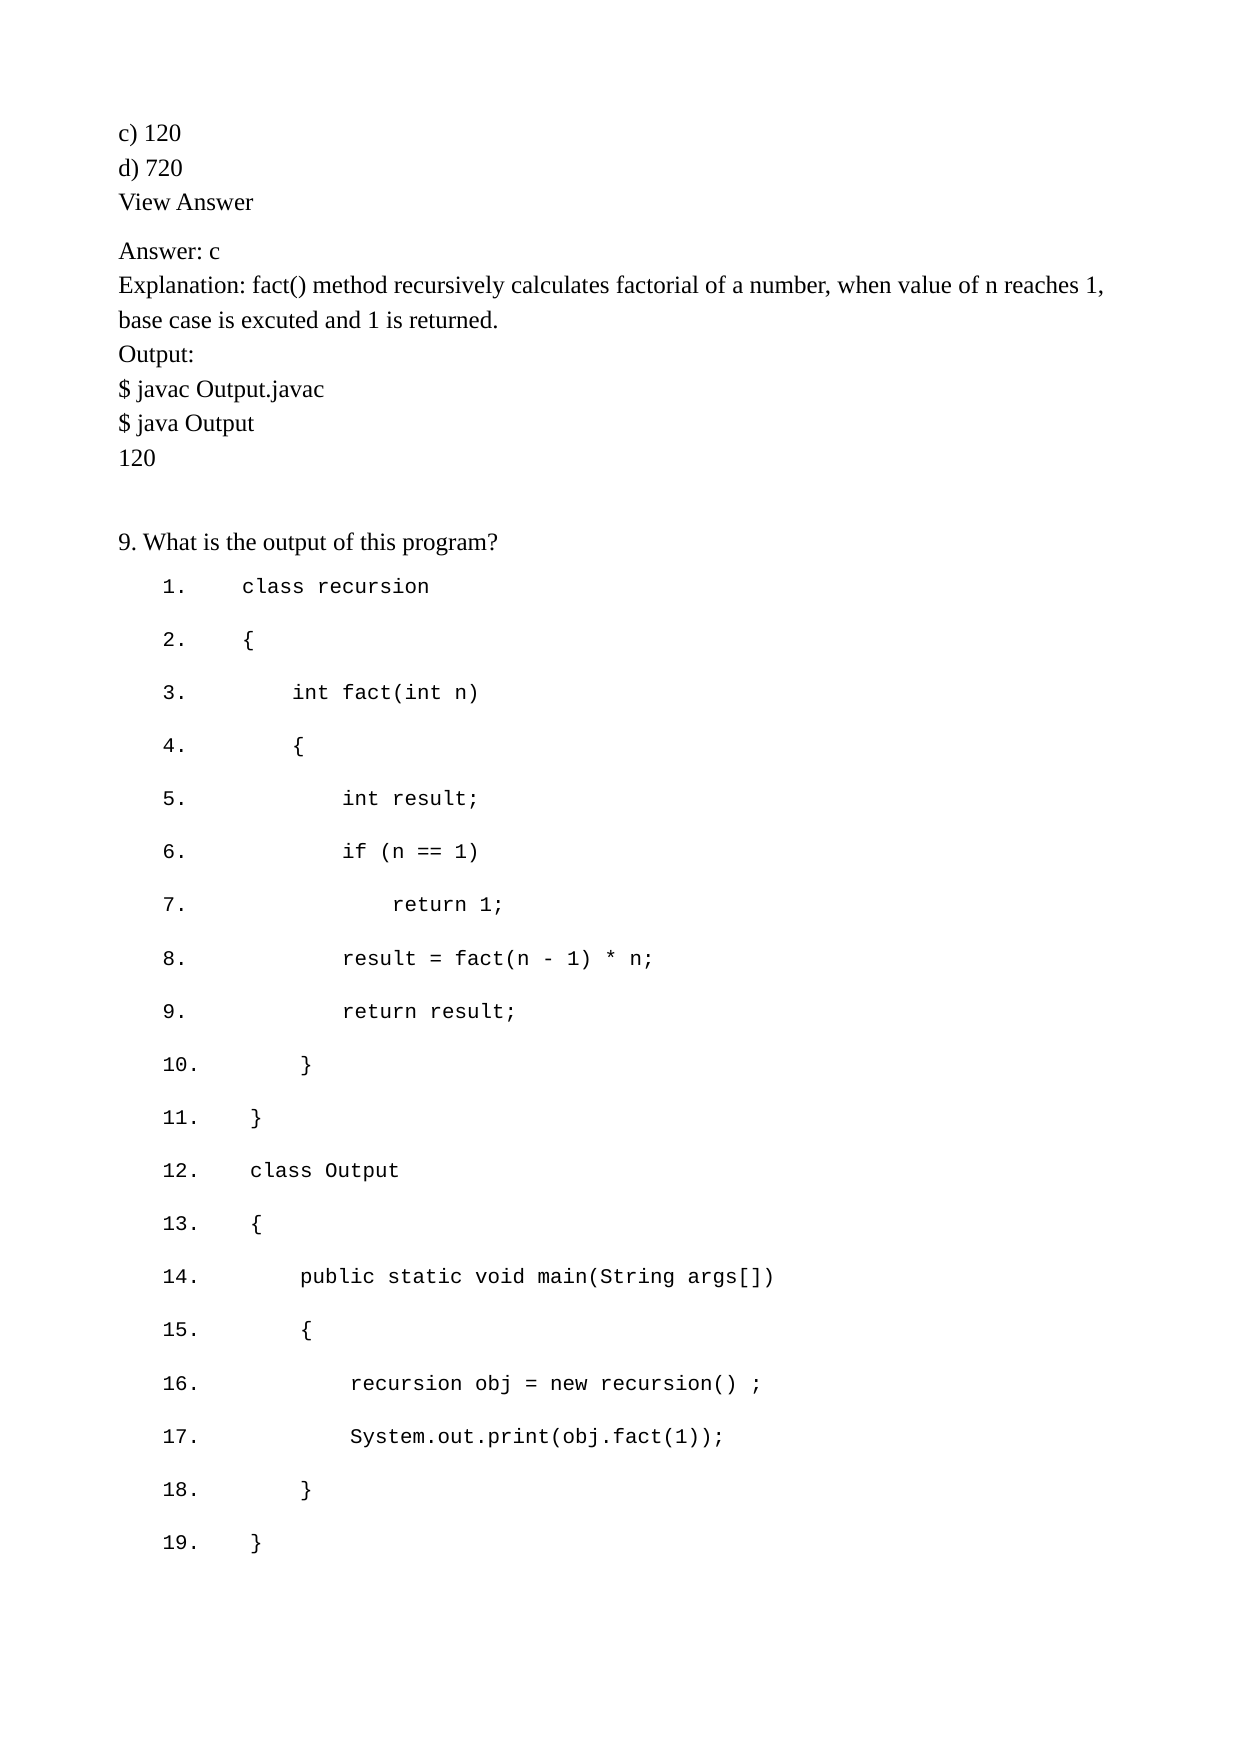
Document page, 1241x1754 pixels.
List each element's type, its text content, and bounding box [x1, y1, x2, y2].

list { [162, 1213, 1122, 1237]
list { [162, 1319, 1122, 1343]
list int fact(int n) [162, 682, 1122, 706]
list System.out.print(obj.fact(1)); [162, 1426, 1122, 1449]
text c) 120 d) 720 View Answer [118, 118, 1122, 216]
list public static void main(String args[]) [162, 1266, 1122, 1290]
list return result; [162, 1001, 1122, 1024]
list recursion obj = new recursion() ; [162, 1372, 1122, 1396]
list { [162, 735, 1122, 759]
list { [162, 629, 1122, 652]
list return 1; [162, 894, 1122, 918]
list int result; [162, 788, 1122, 812]
list class recursion [162, 576, 1122, 599]
list result = fact(n - 1) * n; [162, 947, 1122, 971]
text Answer: c Explanation: fact() method recursively calculates factorial of a number, when value of n reaches 1, base case is excuted and 1 is returned. Output: $ javac Output.javac $ java Output 120 [118, 236, 1122, 506]
list if (n == 1) [162, 841, 1122, 865]
text 9. What is the output of this program? [118, 527, 1122, 555]
list } [162, 1479, 1122, 1502]
list } [162, 1107, 1122, 1131]
list class Output [162, 1160, 1122, 1184]
list } [162, 1054, 1122, 1077]
list } [162, 1532, 1122, 1556]
